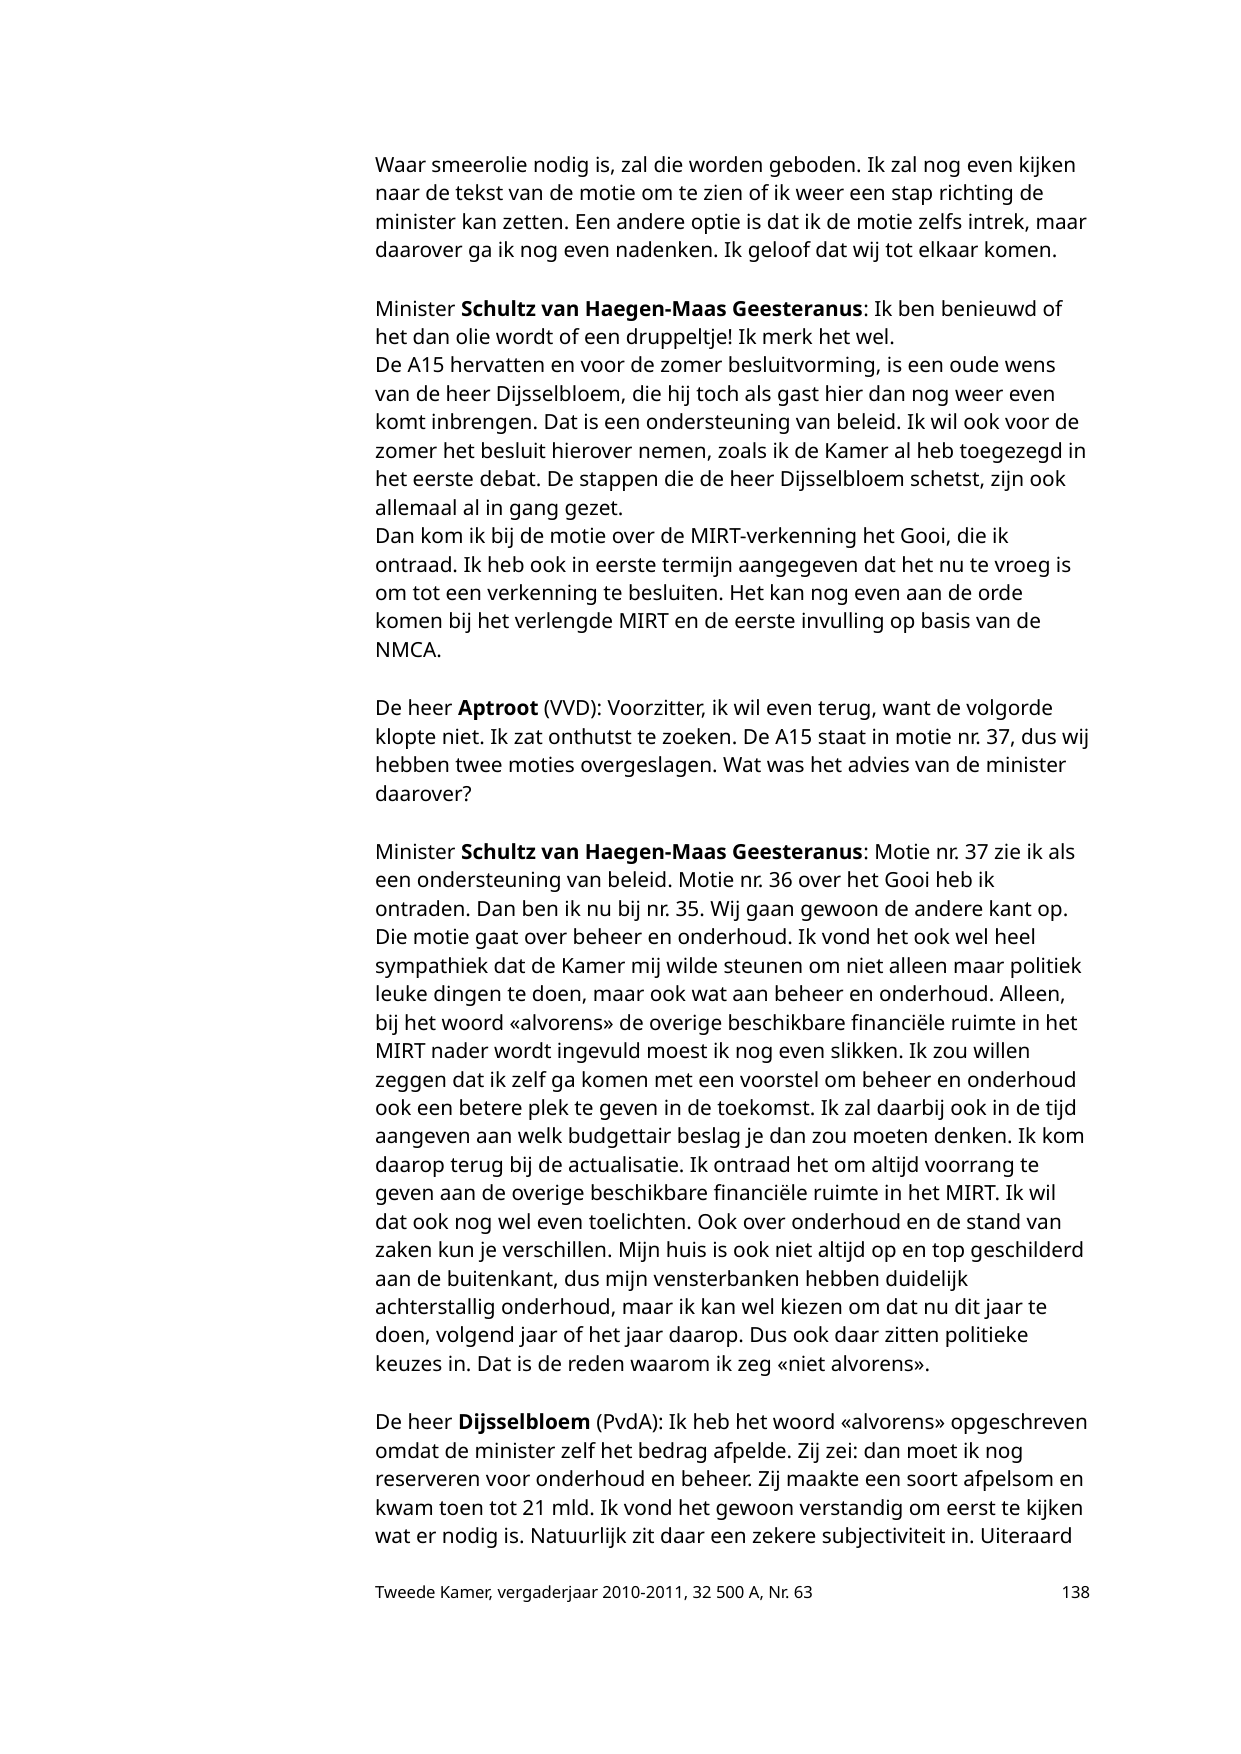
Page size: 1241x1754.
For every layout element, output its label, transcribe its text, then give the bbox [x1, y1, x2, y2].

text De heer Aptroot (VVD): Voorzitter, ik wil even terug, want de volgorde klopte niet. Ik zat onthutst te zoeken. De A15 staat in motie nr. 37, dus wij hebben twee moties overgeslagen. Wat was het advies van de minister daarover? [375, 693, 1090, 807]
text Minister Schultz van Haegen-Maas Geesteranus: Ik ben benieuwd of het dan olie wordt of een druppeltje! Ik merk het wel. [375, 294, 1090, 351]
text De A15 hervatten en voor de zomer besluitvorming, is een oude wens van de heer Dijsselbloem, die hij toch als gast hier dan nog weer even komt inbrengen. Dat is een ondersteuning van beleid. Ik wil ook voor de zomer het besluit hierover nemen, zoals ik de Kamer al heb toegezegd in het eerste debat. De stappen die de heer Dijsselbloem schetst, zijn ook allemaal al in gang gezet. [375, 351, 1090, 521]
text Dan kom ik bij de motie over de MIRT-verkenning het Gooi, die ik ontraad. Ik heb ook in eerste termijn aangegeven dat het nu te vroeg is om tot een verkenning te besluiten. Het kan nog even aan de orde komen bij het verlengde MIRT en de eerste invulling op basis van de NMCA. [375, 521, 1090, 663]
text De heer Dijsselbloem (PvdA): Ik heb het woord «alvorens» opgeschreven omdat de minister zelf het bedrag afpelde. Zij zei: dan moet ik nog reserveren voor onderhoud en beheer. Zij maakte een soort afpelsom en kwam toen tot 21 mld. Ik vond het gewoon verstandig om eerst te kijken wat er nodig is. Natuurlijk zit daar een zekere subjectiviteit in. Uiteraard [375, 1407, 1090, 1550]
text Waar smeerolie nodig is, zal die worden geboden. Ik zal nog even kijken naar de tekst van de motie om te zien of ik weer een stap richting de minister kan zetten. Een andere optie is dat ik de motie zelfs intrek, maar daarover ga ik nog even nadenken. Ik geloof dat wij tot elkaar komen. [375, 150, 1090, 264]
text Minister Schultz van Haegen-Maas Geesteranus: Motie nr. 37 zie ik als een ondersteuning van beleid. Motie nr. 36 over het Gooi heb ik ontraden. Dan ben ik nu bij nr. 35. Wij gaan gewoon de andere kant op. Die motie gaat over beheer en onderhoud. Ik vond het ook wel heel sympathiek dat de Kamer mij wilde steunen om niet alleen maar politiek leuke dingen te doen, maar ook wat aan beheer en onderhoud. Alleen, bij het woord «alvorens» de overige beschikbare financiële ruimte in het MIRT nader wordt ingevuld moest ik nog even slikken. Ik zou willen zeggen dat ik zelf ga komen met een voorstel om beheer en onderhoud ook een betere plek te geven in de toekomst. Ik zal daarbij ook in de tijd aangeven aan welk budgettair beslag je dan zou moeten denken. Ik kom daarop terug bij de actualisatie. Ik ontraad het om altijd voorrang te geven aan de overige beschikbare financiële ruimte in het MIRT. Ik wil dat ook nog wel even toelichten. Ook over onderhoud en de stand van zaken kun je verschillen. Mijn huis is ook niet altijd op en top geschilderd aan de buitenkant, dus mijn vensterbanken hebben duidelijk achterstallig onderhoud, maar ik kan wel kiezen om dat nu dit jaar te doen, volgend jaar of het jaar daarop. Dus ook daar zitten politieke keuzes in. Dat is de reden waarom ik zeg «niet alvorens». [375, 837, 1090, 1377]
